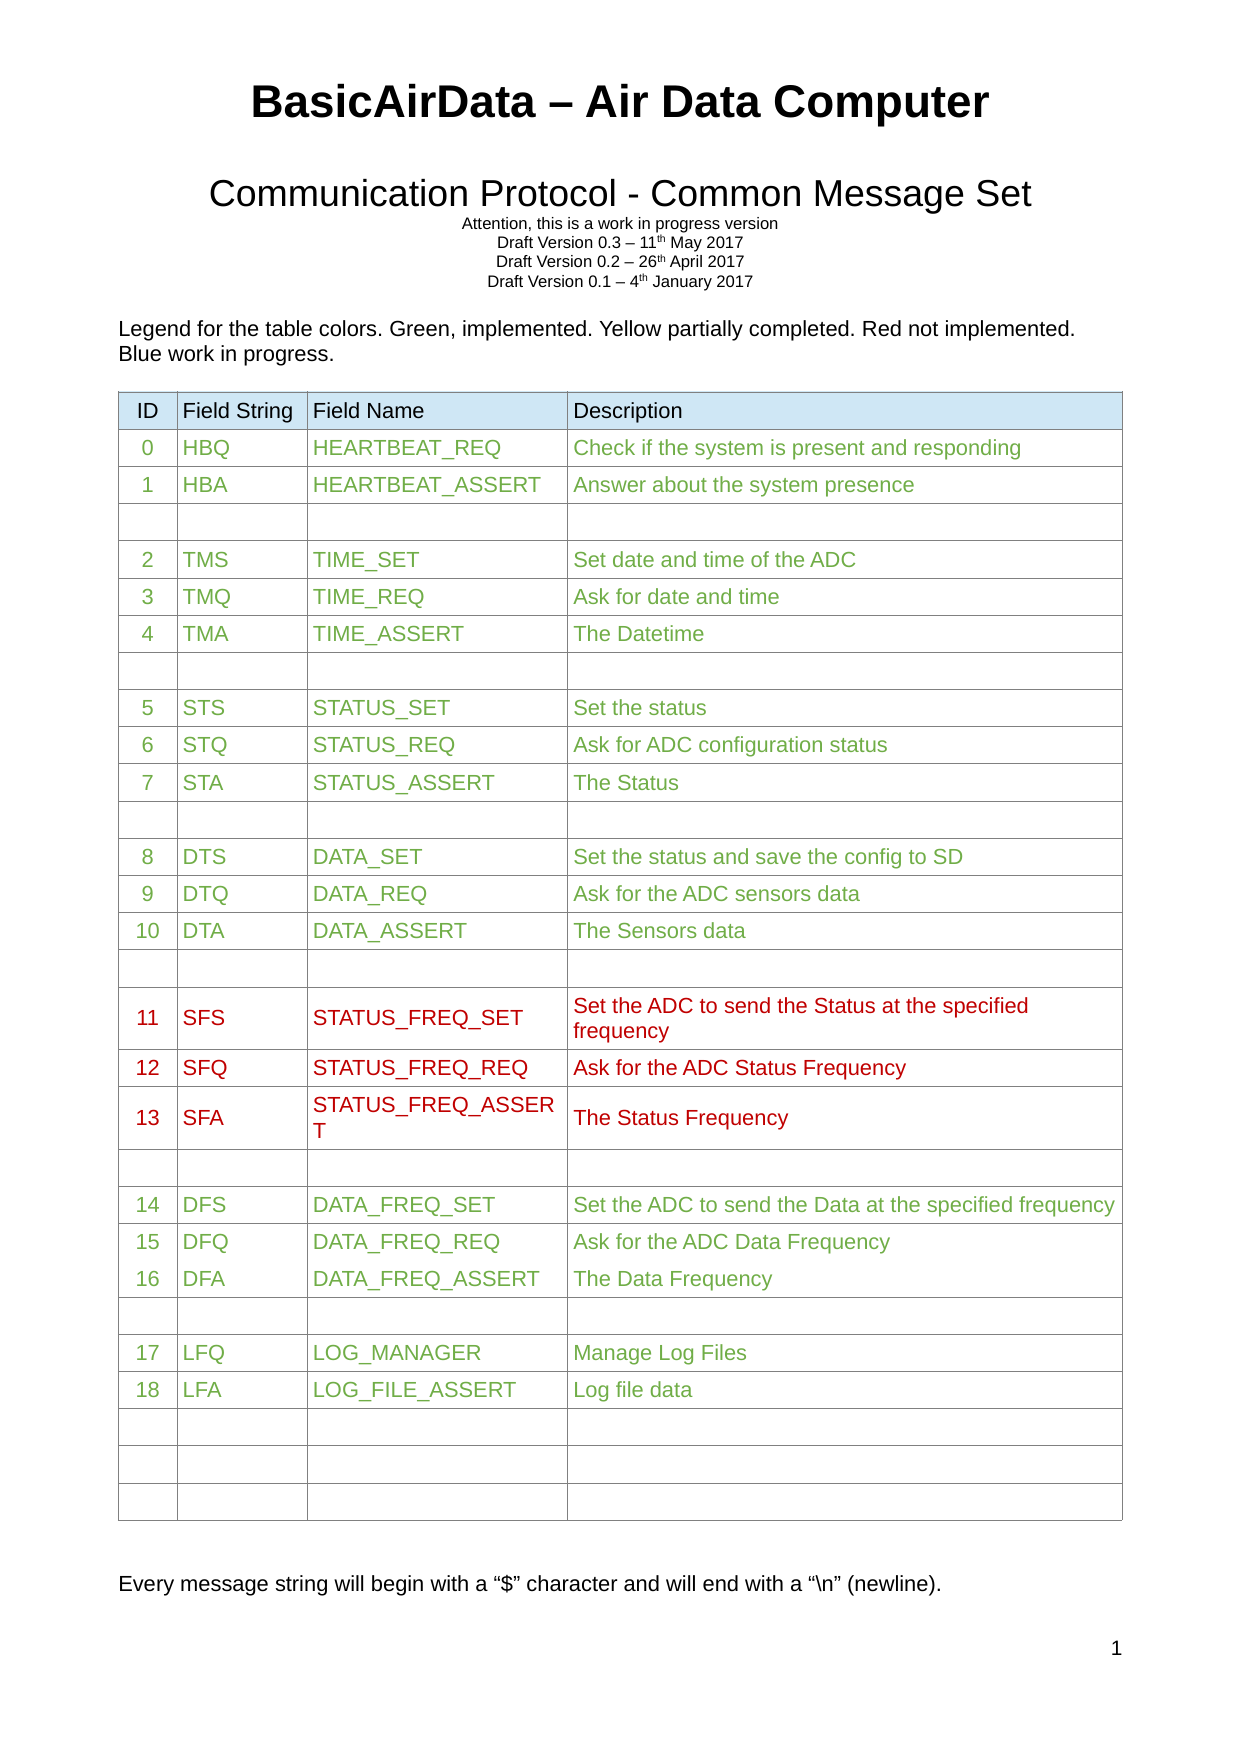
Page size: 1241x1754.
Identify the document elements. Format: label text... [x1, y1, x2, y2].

table_cell DATA_FREQ_ASSERT [308, 1260, 567, 1297]
table_header Field String [178, 393, 307, 429]
table_cell [178, 653, 307, 689]
table_cell DFA [178, 1260, 307, 1297]
table_cell The Status Frequency [568, 1087, 1122, 1148]
table_cell 16 [119, 1260, 177, 1297]
table_cell [119, 504, 177, 540]
table_cell STQ [178, 727, 307, 763]
table_cell [119, 653, 177, 689]
table_cell SFA [178, 1087, 307, 1148]
text Draft Version 0.3 – 11th May 2017 [118, 233, 1122, 252]
text Every message string will begin with a “$” character and will end with a “\n” (newline). [118, 1571, 1122, 1596]
table_cell Ask for the ADC Data Frequency [568, 1224, 1122, 1260]
table_cell STS [178, 690, 307, 726]
table_cell [308, 504, 567, 540]
table_cell TIME_SET [308, 541, 567, 577]
table_cell DTA [178, 913, 307, 949]
table_cell Set the status and save the config to SD [568, 839, 1122, 875]
table_cell 12 [119, 1050, 177, 1086]
table_cell [119, 1484, 177, 1520]
table_cell [178, 802, 307, 838]
table_cell 2 [119, 541, 177, 577]
table_cell Manage Log Files [568, 1335, 1122, 1371]
table_cell 6 [119, 727, 177, 763]
text Draft Version 0.2 – 26th April 2017 [118, 252, 1122, 271]
table_cell The Datetime [568, 616, 1122, 652]
table_cell STATUS_FREQ_ASSERT [308, 1087, 567, 1148]
table_cell 18 [119, 1372, 177, 1408]
table_cell [568, 1484, 1122, 1520]
table_cell [568, 1409, 1122, 1445]
table_cell [178, 504, 307, 540]
table_cell 10 [119, 913, 177, 949]
table_cell [178, 950, 307, 986]
table_cell Check if the system is present and responding [568, 430, 1122, 466]
table_cell SFS [178, 988, 307, 1049]
table_cell STATUS_SET [308, 690, 567, 726]
table_cell LOG_MANAGER [308, 1335, 567, 1371]
table_cell Set the ADC to send the Status at the specified frequency [568, 988, 1122, 1049]
table_cell 3 [119, 579, 177, 614]
table_cell LFA [178, 1372, 307, 1408]
table_cell 15 [119, 1224, 177, 1260]
table_cell 8 [119, 839, 177, 875]
table_cell DATA_REQ [308, 876, 567, 912]
table_cell TIME_REQ [308, 579, 567, 614]
table_cell 7 [119, 764, 177, 801]
table_cell [568, 1150, 1122, 1186]
table_cell HEARTBEAT_ASSERT [308, 467, 567, 503]
table_cell [308, 950, 567, 986]
table_cell 13 [119, 1087, 177, 1148]
table_cell Set date and time of the ADC [568, 541, 1122, 577]
table_cell LFQ [178, 1335, 307, 1371]
table_cell [308, 1409, 567, 1445]
table_cell HBA [178, 467, 307, 503]
table_cell Set the status [568, 690, 1122, 726]
table_cell [308, 1298, 567, 1334]
table_cell [119, 1298, 177, 1334]
table_cell DATA_ASSERT [308, 913, 567, 949]
table_cell [178, 1409, 307, 1445]
table_cell [568, 504, 1122, 540]
table_cell [178, 1484, 307, 1520]
table_cell Ask for date and time [568, 579, 1122, 614]
table_cell Ask for the ADC Status Frequency [568, 1050, 1122, 1086]
text Legend for the table colors. Green, implemented. Yellow partially completed. Red not implemented. Blue work in progress. [118, 316, 1122, 366]
text Attention, this is a work in progress version [118, 214, 1122, 233]
text Communication Protocol - Common Message Set [118, 171, 1122, 214]
text Draft Version 0.1 – 4th January 2017 [118, 271, 1122, 291]
table_cell Log file data [568, 1372, 1122, 1408]
table_cell [119, 1409, 177, 1445]
table_cell [308, 653, 567, 689]
table_cell 4 [119, 616, 177, 652]
table_cell TMA [178, 616, 307, 652]
table_cell SFQ [178, 1050, 307, 1086]
table_cell DATA_FREQ_SET [308, 1187, 567, 1223]
table_cell [308, 1484, 567, 1520]
table_cell DFS [178, 1187, 307, 1223]
table_cell HBQ [178, 430, 307, 466]
table_cell [178, 1298, 307, 1334]
table_cell DTQ [178, 876, 307, 912]
table_cell 1 [119, 467, 177, 503]
table_cell [178, 1446, 307, 1483]
table_cell [568, 1446, 1122, 1483]
table_header Field Name [308, 393, 567, 429]
table_cell The Status [568, 764, 1122, 801]
table_cell 0 [119, 430, 177, 466]
table_cell [119, 1446, 177, 1483]
table_cell Answer about the system presence [568, 467, 1122, 503]
table_cell [568, 653, 1122, 689]
table_cell DFQ [178, 1224, 307, 1260]
table_cell STATUS_FREQ_SET [308, 988, 567, 1049]
table_cell STATUS_ASSERT [308, 764, 567, 801]
text BasicAirData – Air Data Computer [118, 75, 1122, 128]
table_cell DTS [178, 839, 307, 875]
table_cell DATA_SET [308, 839, 567, 875]
table_cell [568, 1298, 1122, 1334]
table_header ID [119, 393, 177, 429]
table_cell The Data Frequency [568, 1260, 1122, 1297]
table_cell 14 [119, 1187, 177, 1223]
table_cell Set the ADC to send the Data at the specified frequency [568, 1187, 1122, 1223]
table_cell [308, 1446, 567, 1483]
table_cell STA [178, 764, 307, 801]
table_cell [568, 802, 1122, 838]
table_cell TIME_ASSERT [308, 616, 567, 652]
table_cell HEARTBEAT_REQ [308, 430, 567, 466]
table_cell [308, 802, 567, 838]
table_cell [308, 1150, 567, 1186]
table_cell DATA_FREQ_REQ [308, 1224, 567, 1260]
table_cell STATUS_REQ [308, 727, 567, 763]
table_cell 9 [119, 876, 177, 912]
table_cell 17 [119, 1335, 177, 1371]
table_cell [178, 1150, 307, 1186]
table_cell TMS [178, 541, 307, 577]
table_header Description [568, 393, 1122, 429]
table_cell Ask for the ADC sensors data [568, 876, 1122, 912]
table_cell [568, 950, 1122, 986]
table_cell Ask for ADC configuration status [568, 727, 1122, 763]
table_cell [119, 1150, 177, 1186]
table_cell [119, 950, 177, 986]
table_cell 11 [119, 988, 177, 1049]
table_cell TMQ [178, 579, 307, 614]
table_cell STATUS_FREQ_REQ [308, 1050, 567, 1086]
table_cell 5 [119, 690, 177, 726]
table_cell [119, 802, 177, 838]
table_cell The Sensors data [568, 913, 1122, 949]
table_cell LOG_FILE_ASSERT [308, 1372, 567, 1408]
